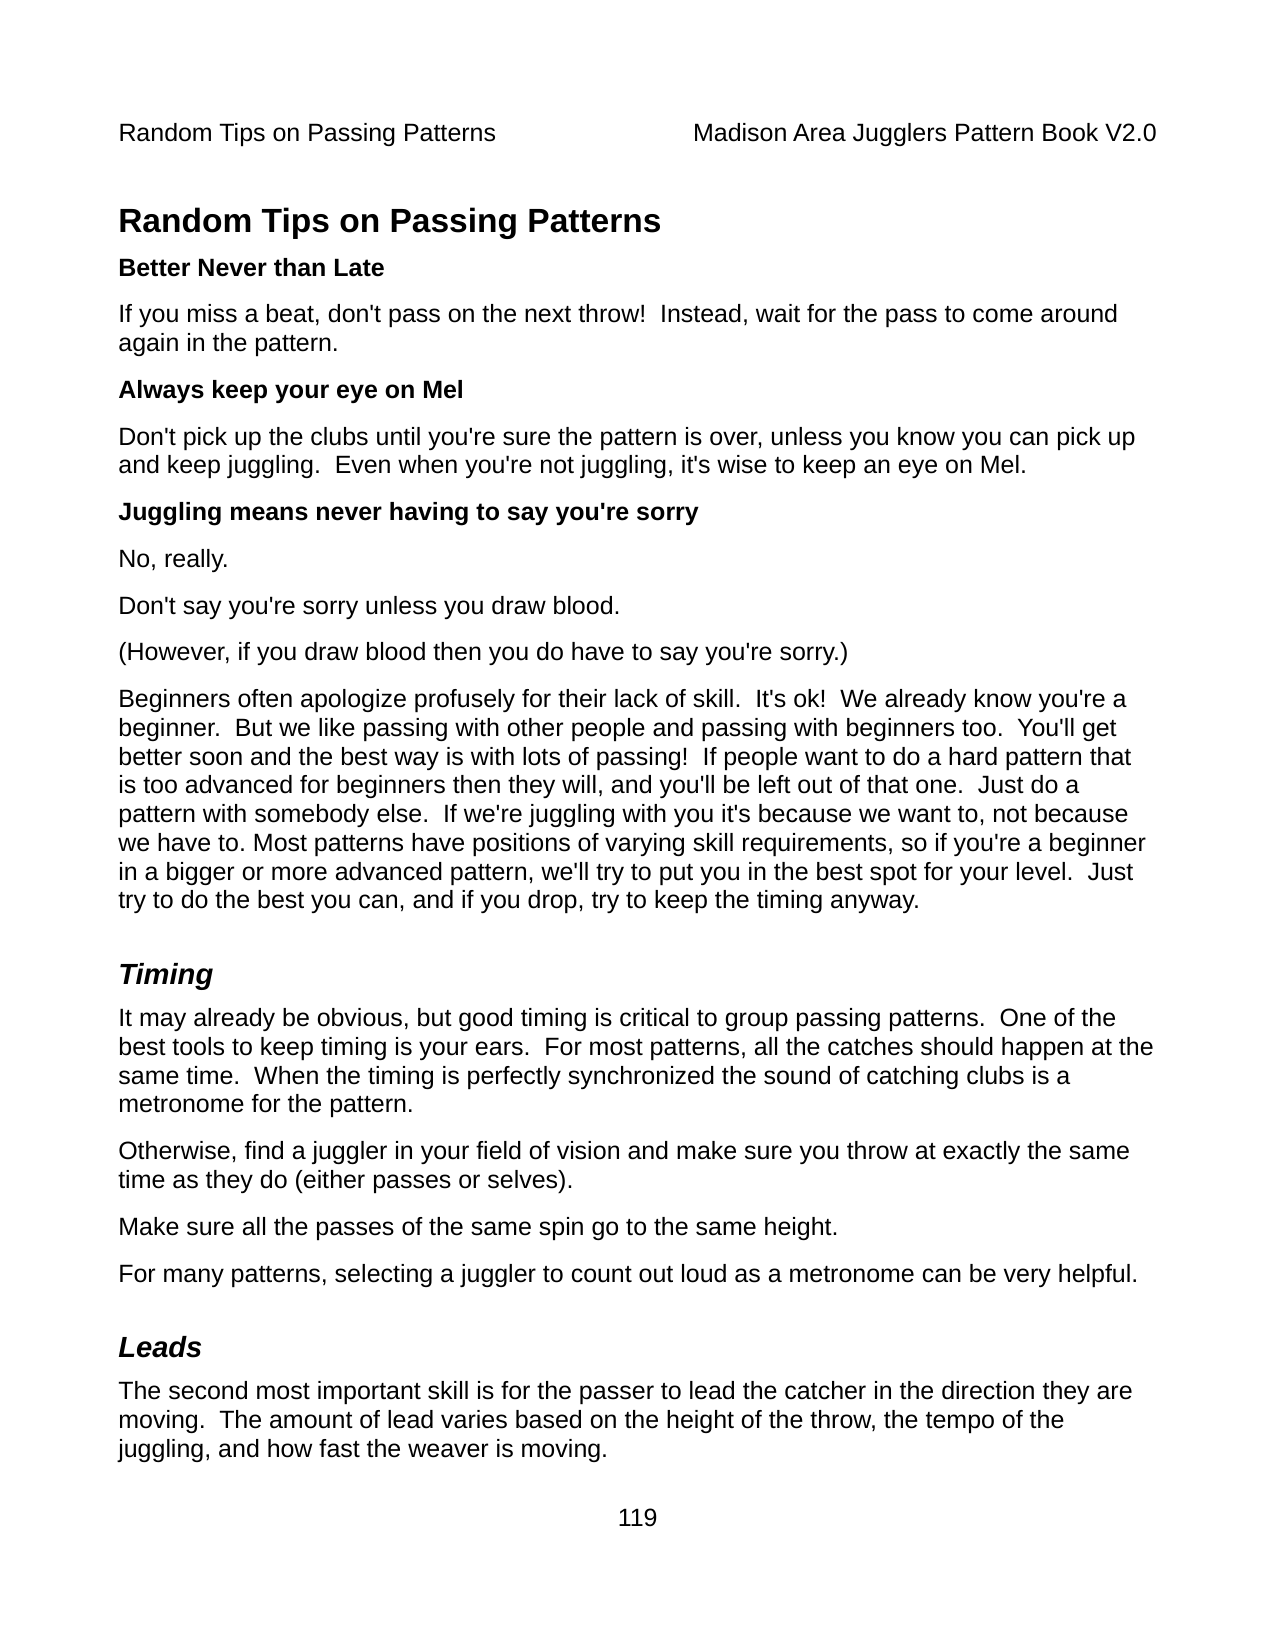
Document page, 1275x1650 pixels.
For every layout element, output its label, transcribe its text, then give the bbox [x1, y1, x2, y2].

text Beginners often apologize profusely for their lack of skill. It's ok! We already know you're a beginner. But we like passing with other people and passing with beginners too. You'll get better soon and the best way is with lots of passing! If people want to do a hard pattern that is too advanced for beginners then they will, and you'll be left out of that one. Just do a pattern with somebody else. If we're juggling with you it's because we want to, not because we have to. Most patterns have positions of varying skill requirements, so if you're a beginner in a bigger or more advanced pattern, we'll try to put you in the best spot for your level. Just try to do the best you can, and if you drop, try to keep the timing anyway. [118, 684, 1157, 914]
text No, really. [118, 544, 1157, 573]
text (However, if you draw blood then you do have to say you're sorry.) [118, 637, 1157, 666]
text Juggling means never having to say you're sorry [118, 497, 1157, 526]
subtitle Leads [118, 1330, 1157, 1364]
text The second most important skill is for the passer to lead the catcher in the direction they are moving. The amount of lead varies based on the height of the throw, the tempo of the juggling, and how fast the weaver is moving. [118, 1376, 1157, 1463]
text If you miss a beat, don't pass on the next throw! Instead, wait for the pass to come around again in the pattern. [118, 299, 1157, 357]
subtitle Timing [118, 957, 1157, 991]
text Better Never than Late [118, 252, 1157, 281]
text For many patterns, selecting a juggler to count out loud as a metronome can be very helpful. [118, 1258, 1157, 1287]
text It may already be obvious, but good timing is critical to group passing patterns. One of the best tools to keep timing is your ears. For most patterns, all the catches should happen at the same time. When the timing is perfectly synchronized the sound of catching clubs is a metronome for the pattern. [118, 1003, 1157, 1118]
text Don't say you're sorry unless you draw blood. [118, 591, 1157, 619]
text Don't pick up the clubs until you're sure the pattern is over, unless you know you can pick up and keep juggling. Even when you're not juggling, it's wise to keep an eye on Mel. [118, 422, 1157, 479]
subtitle Random Tips on Passing Patterns [118, 201, 1157, 240]
text Always keep your eye on Mel [118, 375, 1157, 403]
text Otherwise, find a juggler in your field of vision and make sure you throw at exactly the same time as they do (either passes or selves). [118, 1136, 1157, 1194]
text Make sure all the passes of the same spin go to the same height. [118, 1212, 1157, 1241]
